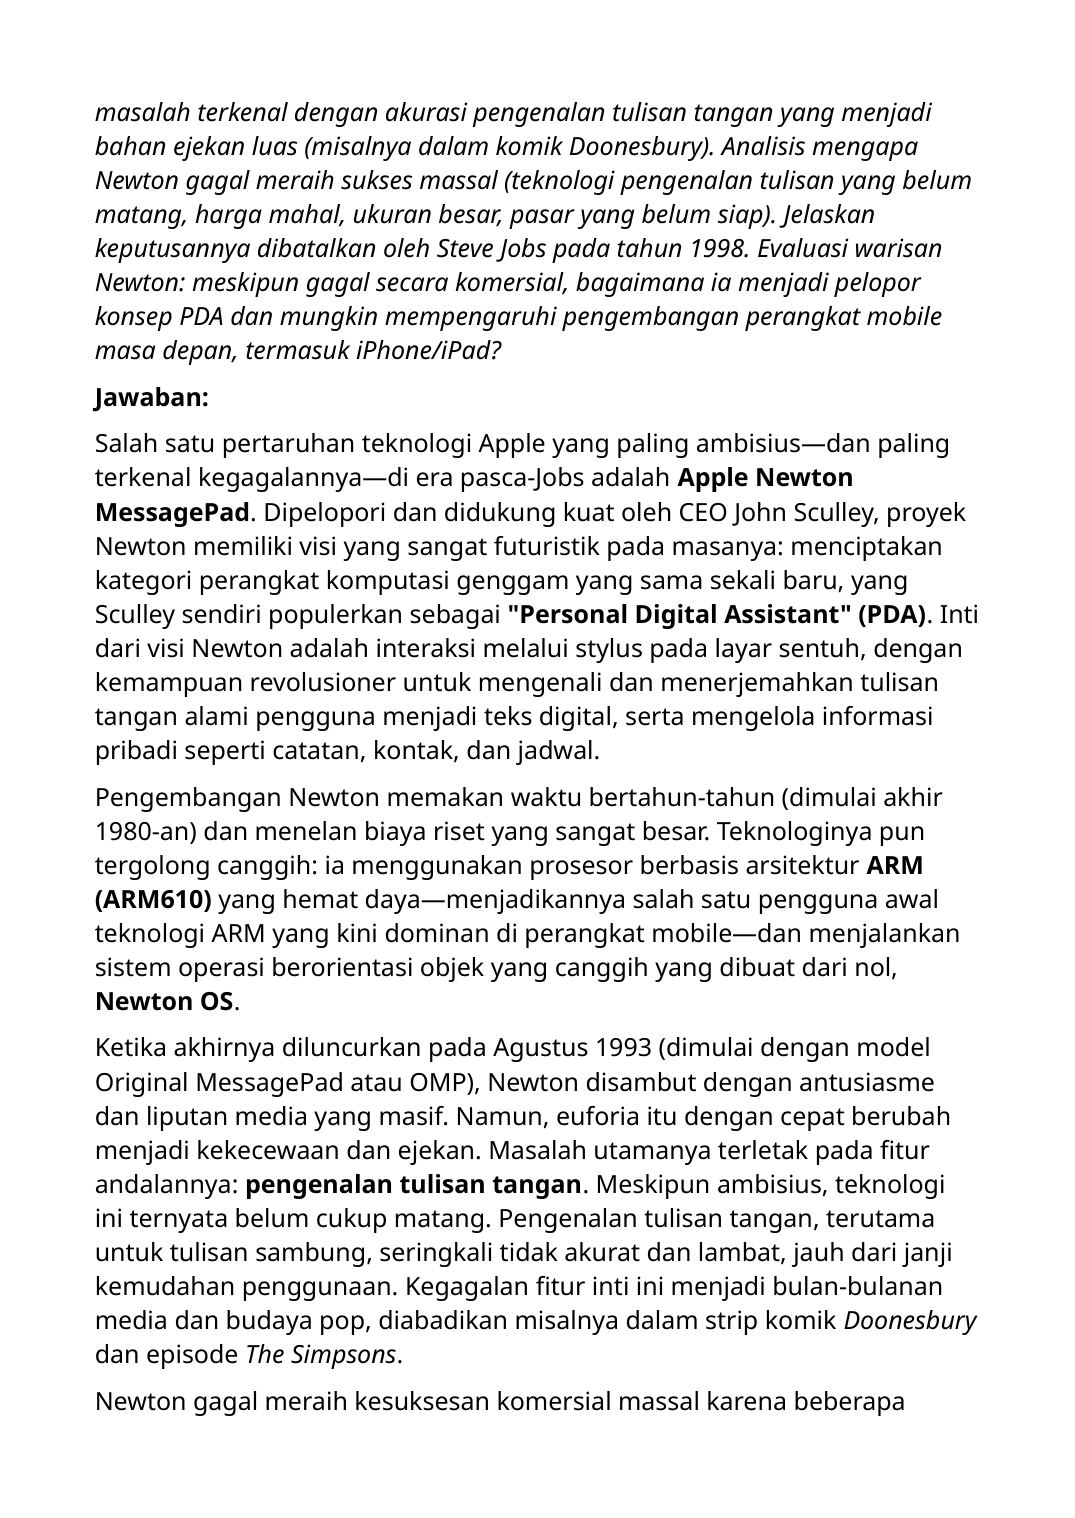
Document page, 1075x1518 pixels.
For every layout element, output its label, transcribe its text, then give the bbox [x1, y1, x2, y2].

text Newton gagal meraih kesuksesan komersial massal karena beberapa [94, 1383, 980, 1417]
text masalah terkenal dengan akurasi pengenalan tulisan tangan yang menjadi bahan ejekan luas (misalnya dalam komik Doonesbury). Analisis mengapa Newton gagal meraih sukses massal (teknologi pengenalan tulisan yang belum matang, harga mahal, ukuran besar, pasar yang belum siap). Jelaskan keputusannya dibatalkan oleh Steve Jobs pada tahun 1998. Evaluasi warisan Newton: meskipun gagal secara komersial, bagaimana ia menjadi pelopor konsep PDA dan mungkin mempengaruhi pengembangan perangkat mobile masa depan, termasuk iPhone/iPad? [94, 94, 980, 367]
text Salah satu pertaruhan teknologi Apple yang paling ambisius—dan paling terkenal kegagalannya—di era pasca-Jobs adalah Apple Newton MessagePad. Dipelopori dan didukung kuat oleh CEO John Sculley, proyek Newton memiliki visi yang sangat futuristik pada masanya: menciptakan kategori perangkat komputasi genggam yang sama sekali baru, yang Sculley sendiri populerkan sebagai "Personal Digital Assistant" (PDA). Inti dari visi Newton adalah interaksi melalui stylus pada layar sentuh, dengan kemampuan revolusioner untuk mengenali dan menerjemahkan tulisan tangan alami pengguna menjadi teks digital, serta mengelola informasi pribadi seperti catatan, kontak, dan jadwal. [94, 426, 980, 767]
text Pengembangan Newton memakan waktu bertahun-tahun (dimulai akhir 1980-an) dan menelan biaya riset yang sangat besar. Teknologinya pun tergolong canggih: ia menggunakan prosesor berbasis arsitektur ARM (ARM610) yang hemat daya—menjadikannya salah satu pengguna awal teknologi ARM yang kini dominan di perangkat mobile—dan menjalankan sistem operasi berorientasi objek yang canggih yang dibuat dari nol, Newton OS. [94, 779, 980, 1018]
text Jawaban: [94, 379, 980, 413]
text Ketika akhirnya diluncurkan pada Agustus 1993 (dimulai dengan model Original MessagePad atau OMP), Newton disambut dengan antusiasme dan liputan media yang masif. Namun, euforia itu dengan cepat berubah menjadi kekecewaan dan ejekan. Masalah utamanya terletak pada fitur andalannya: pengenalan tulisan tangan. Meskipun ambisius, teknologi ini ternyata belum cukup matang. Pengenalan tulisan tangan, terutama untuk tulisan sambung, seringkali tidak akurat dan lambat, jauh dari janji kemudahan penggunaan. Kegagalan fitur inti ini menjadi bulan-bulanan media dan budaya pop, diabadikan misalnya dalam strip komik Doonesbury dan episode The Simpsons. [94, 1030, 980, 1371]
